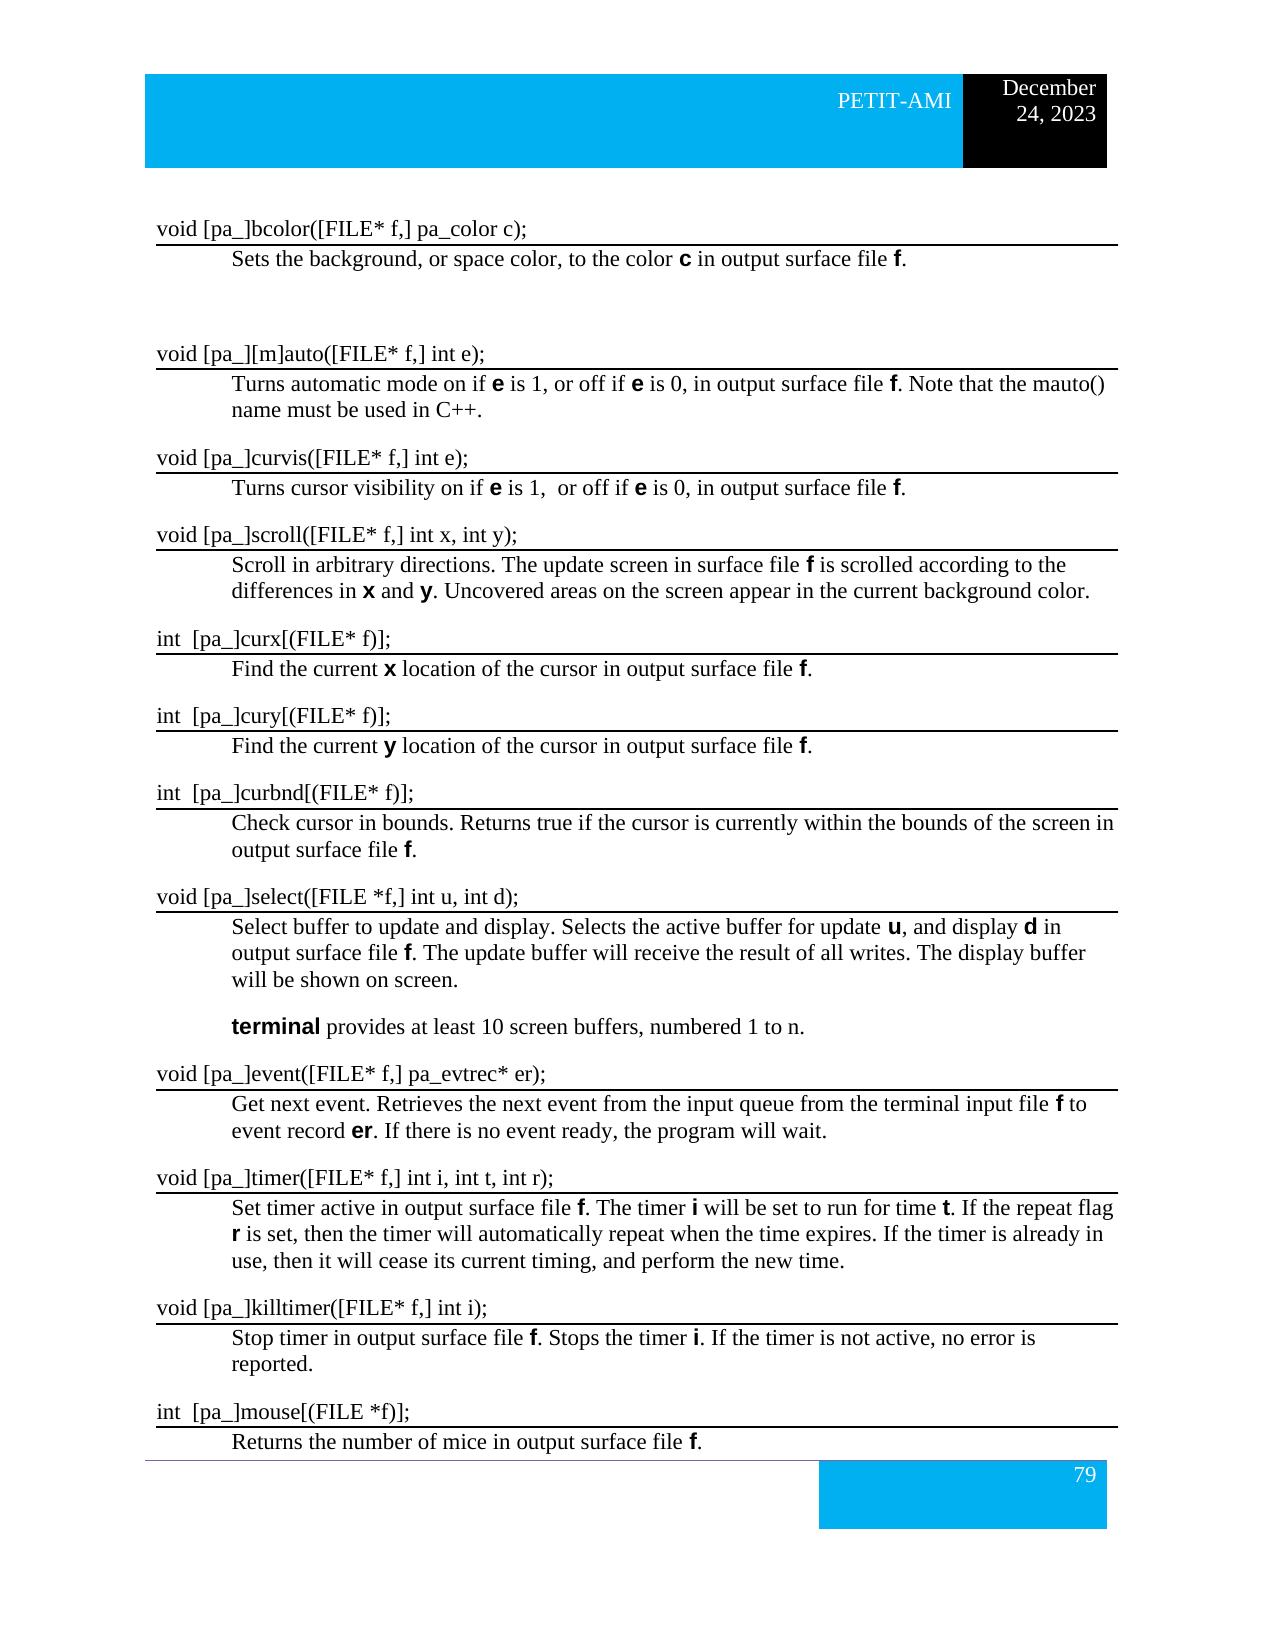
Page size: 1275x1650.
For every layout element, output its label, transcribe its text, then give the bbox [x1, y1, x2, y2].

text Turns cursor visibility on if e is 1, or off if e is 0, in output surface file f. [231, 474, 1118, 500]
text void [pa_]scroll([FILE* f,] int x, int y); [156, 521, 1118, 549]
text void [pa_]select([FILE *f,] int u, int d); [156, 883, 1118, 911]
text int [pa_]curbnd[(FILE* f)]; [156, 779, 1118, 808]
text void [pa_][m]auto([FILE* f,] int e); [156, 340, 1118, 368]
text terminal provides at least 10 screen buffers, numbered 1 to n. [231, 1013, 1118, 1039]
text Find the current x location of the cursor in output surface file f. [231, 655, 1118, 681]
text int [pa_]cury[(FILE* f)]; [156, 702, 1118, 730]
text Set timer active in output surface file f. The timer i will be set to run for time t. If the repeat flag r is set, then the timer will automatically repeat when the time expires. If the timer is already in use, then it will cease its current timing, and perform the new time. [231, 1194, 1118, 1273]
text Returns the number of mice in output surface file f. [231, 1428, 1118, 1454]
text Select buffer to update and display. Selects the active buffer for update u, and display d in output surface file f. The update buffer will receive the result of all writes. The display buffer will be shown on screen. [231, 913, 1118, 992]
text void [pa_]event([FILE* f,] pa_evtrec* er); [156, 1060, 1118, 1089]
text Scroll in arbitrary directions. The update screen in surface file f is scrolled according to the differences in x and y. Uncovered areas on the screen appear in the current background color. [231, 551, 1118, 604]
text Check cursor in bounds. Returns true if the cursor is currently within the bounds of the screen in output surface file f. [231, 810, 1118, 862]
text void [pa_]bcolor([FILE* f,] pa_color c); [156, 215, 1118, 244]
text void [pa_]curvis([FILE* f,] int e); [156, 443, 1118, 472]
text Get next event. Retrieves the next event from the input queue from the terminal input file f to event record er. If there is no event ready, the program will wait. [231, 1091, 1118, 1143]
text void [pa_]timer([FILE* f,] int i, int t, int r); [156, 1164, 1118, 1192]
text Stop timer in output surface file f. Stops the timer i. If the timer is not active, no error is reported. [231, 1325, 1118, 1377]
text int [pa_]curx[(FILE* f)]; [156, 624, 1118, 653]
text Sets the background, or space color, to the color c in output surface file f. [231, 246, 1118, 272]
text Find the current y location of the cursor in output surface file f. [231, 732, 1118, 758]
text Turns automatic mode on if e is 1, or off if e is 0, in output surface file f. Note that the mauto() name must be used in C++. [231, 370, 1118, 423]
text int [pa_]mouse[(FILE *f)]; [156, 1398, 1118, 1426]
text void [pa_]killtimer([FILE* f,] int i); [156, 1294, 1118, 1323]
